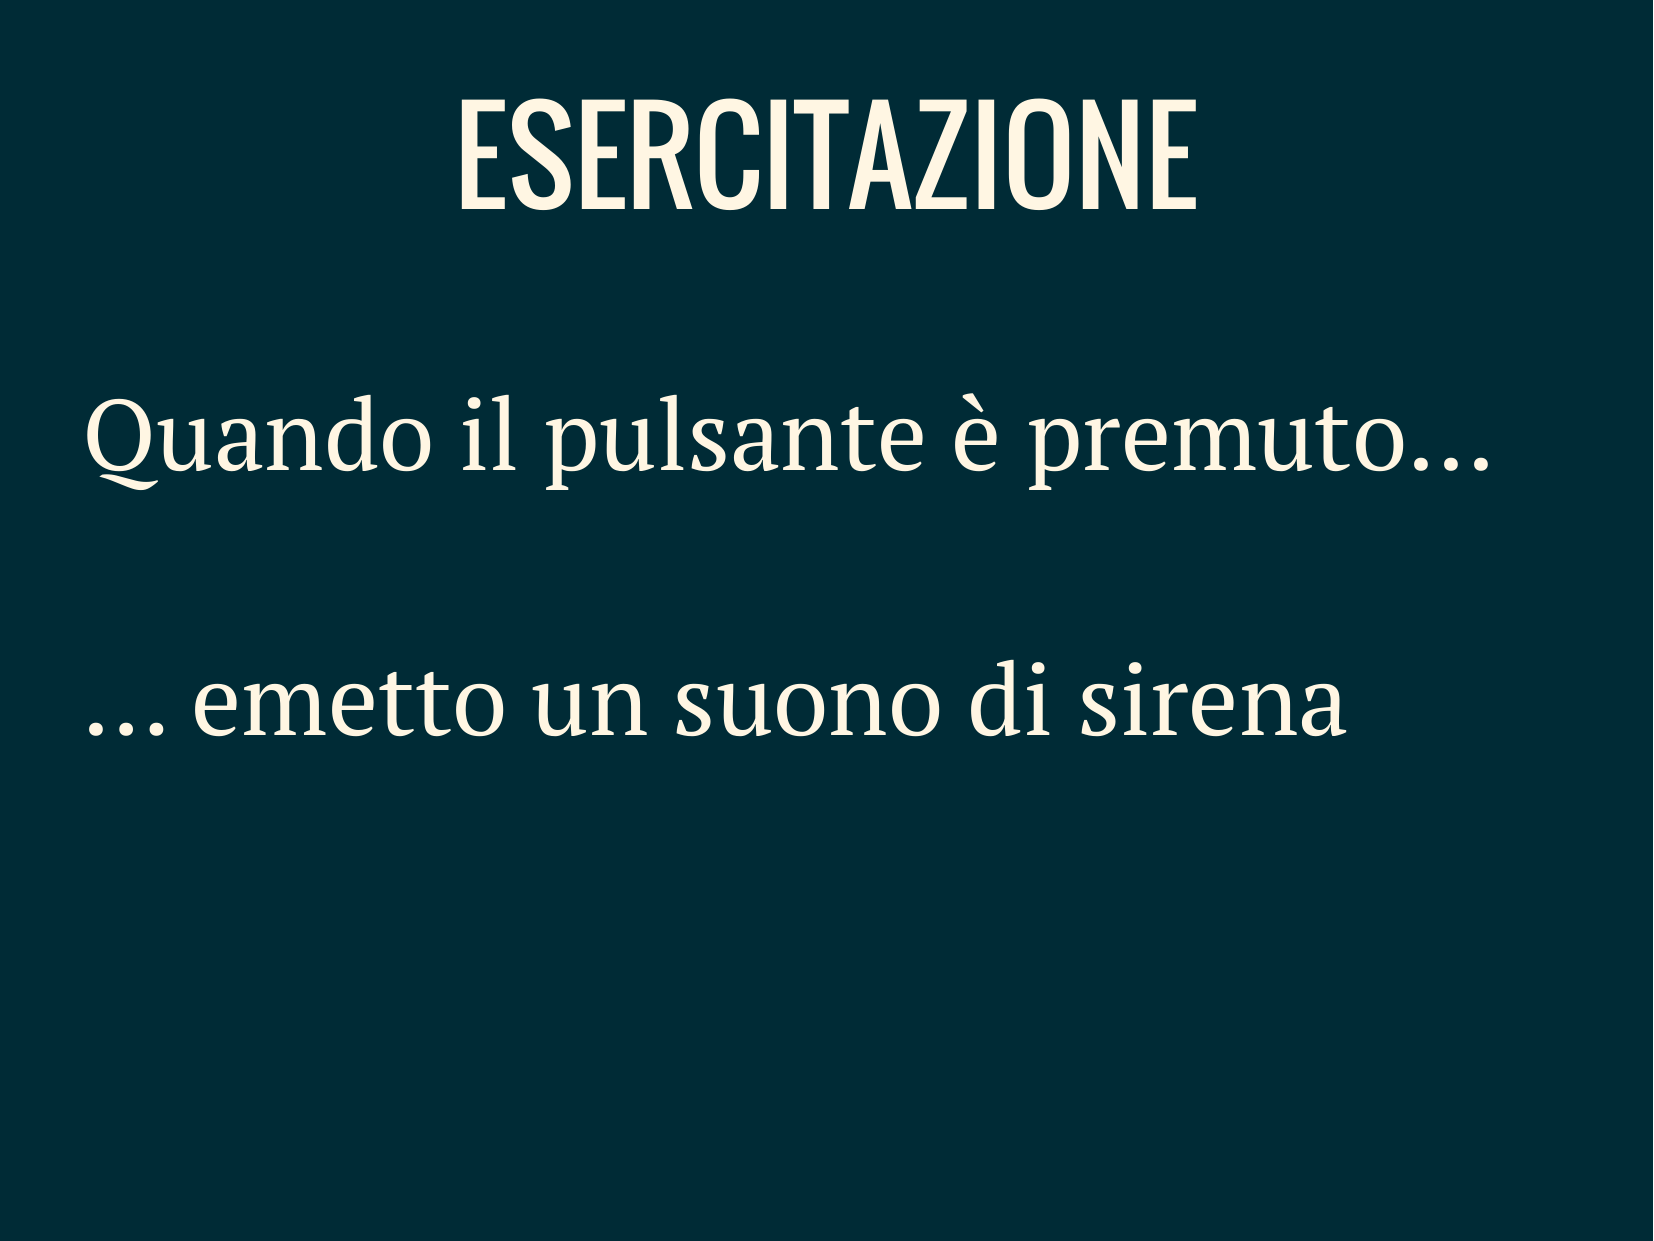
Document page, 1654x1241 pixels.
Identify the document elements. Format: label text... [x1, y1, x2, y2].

text_box Quando il pulsante è premuto... … emetto un suono di sirena [82, 365, 1571, 1241]
title Esercitazione [82, 49, 1571, 257]
